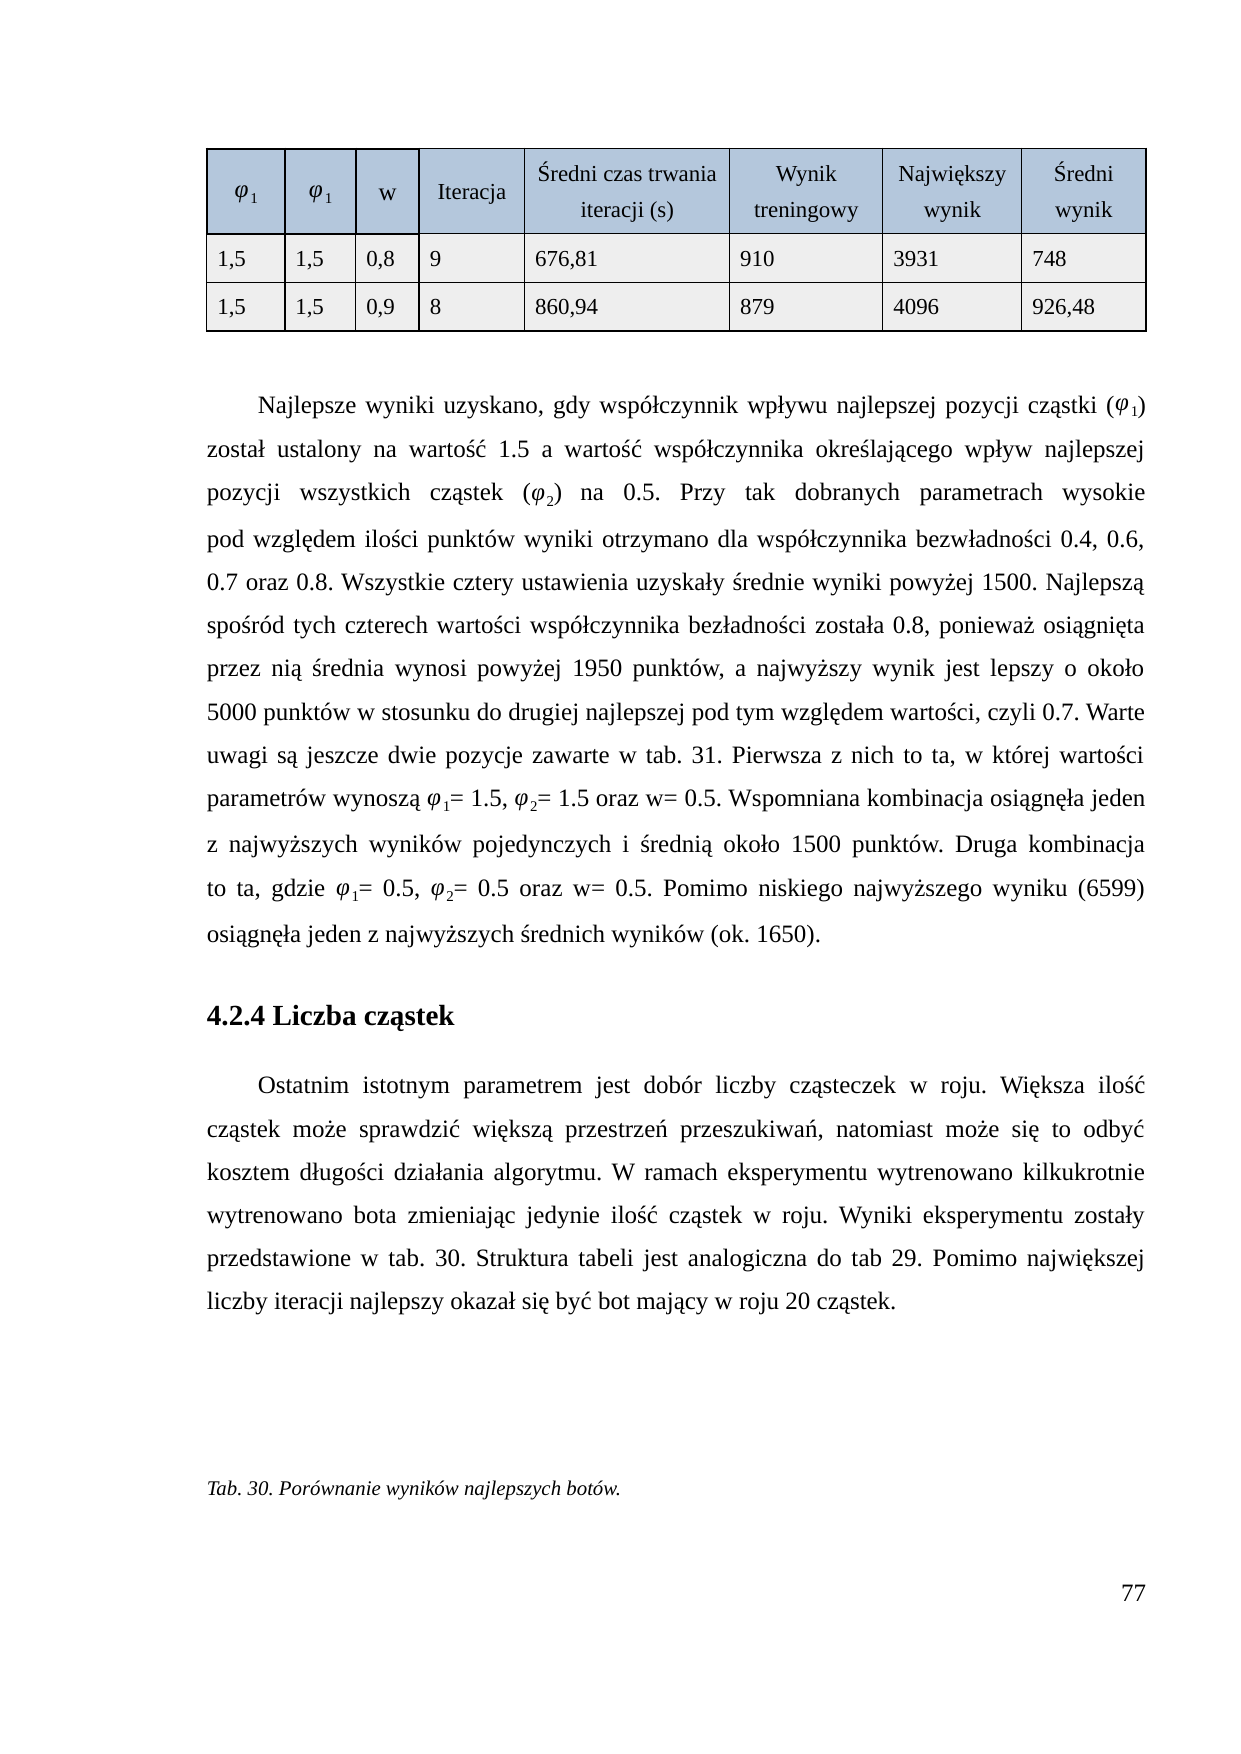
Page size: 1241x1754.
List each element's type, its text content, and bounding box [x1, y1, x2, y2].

table_cell 879 [730, 283, 882, 330]
table_cell 676,81 [525, 234, 729, 281]
text Tab. 30. Porównanie wyników najlepszych botów. [207, 1476, 1146, 1500]
table_header Największy wynik [883, 149, 1021, 233]
text Ostatnim istotnym parametrem jest dobór liczby cząsteczek w roju. Większa ilość cząstek może sprawdzić większą przestrzeń przeszukiwań, natomiast może się to odbyć kosztem długości działania algorytmu. W ramach eksperymentu wytrenowano kilkukrotnie wytrenowano bota zmieniając jedynie ilość cząstek w roju. Wyniki eksperymentu zostały przedstawione w tab. 30. Struktura tabeli jest analogiczna do tab 29. Pomimo największej liczby iteracji najlepszy okazał się być bot mający w roju 20 cząstek. [207, 1071, 1146, 1315]
table_cell 910 [730, 234, 882, 281]
table_cell 748 [1022, 234, 1145, 281]
table_cell 1,5 [207, 235, 284, 281]
table_cell 9 [420, 234, 524, 281]
table_cell 926,48 [1022, 283, 1145, 330]
table_header Iteracja [420, 149, 524, 233]
table_header [208, 150, 284, 233]
table_cell 8 [420, 283, 524, 330]
table_cell 860,94 [525, 283, 729, 330]
table_cell 1,5 [286, 235, 355, 281]
table_cell 1,5 [286, 283, 355, 330]
table_header Wynik treningowy [730, 149, 882, 233]
table_cell 3931 [883, 234, 1021, 281]
table_cell 0,9 [356, 283, 418, 330]
table_cell 4096 [883, 283, 1021, 330]
table_cell 1,5 [207, 283, 284, 330]
subtitle 4.2.4 Liczba cząstek [207, 998, 1146, 1032]
table_cell 0,8 [356, 235, 418, 281]
text Najlepsze wyniki uzyskano, gdy współczynnik wpływu najlepszej pozycji cząstki () został ustalony na wartość 1.5 a wartość współczynnika określającego wpływ najlepszej pozycji wszystkich cząstek () na 0.5. Przy tak dobranych parametrach wysokie pod względem ilości punktów wyniki otrzymano dla współczynnika bezwładności 0.4, 0.6, 0.7 oraz 0.8. Wszystkie cztery ustawienia uzyskały średnie wyniki powyżej 1500. Najlepszą spośród tych czterech wartości współczynnika bezładności została 0.8, ponieważ osiągnięta przez nią średnia wynosi powyżej 1950 punktów, a najwyższy wynik jest lepszy o około 5000 punktów w stosunku do drugiej najlepszej pod tym względem wartości, czyli 0.7. Warte uwagi są jeszcze dwie pozycje zawarte w tab. 31. Pierwsza z nich to ta, w której wartości parametrów wynoszą = 1.5, = 1.5 oraz w= 0.5. Wspomniana kombinacja osiągnęła jeden z najwyższych wyników pojedynczych i średnią około 1500 punktów. Druga kombinacja to ta, gdzie = 0.5, = 0.5 oraz w= 0.5. Pomimo niskiego najwyższego wyniku (6599) osiągnęła jeden z najwyższych średnich wyników (ok. 1650). [207, 388, 1146, 948]
table_header Średni czas trwania iteracji (s) [525, 149, 729, 233]
table_header Średni wynik [1022, 149, 1145, 233]
table_header w [357, 150, 418, 233]
table_header [286, 150, 355, 233]
